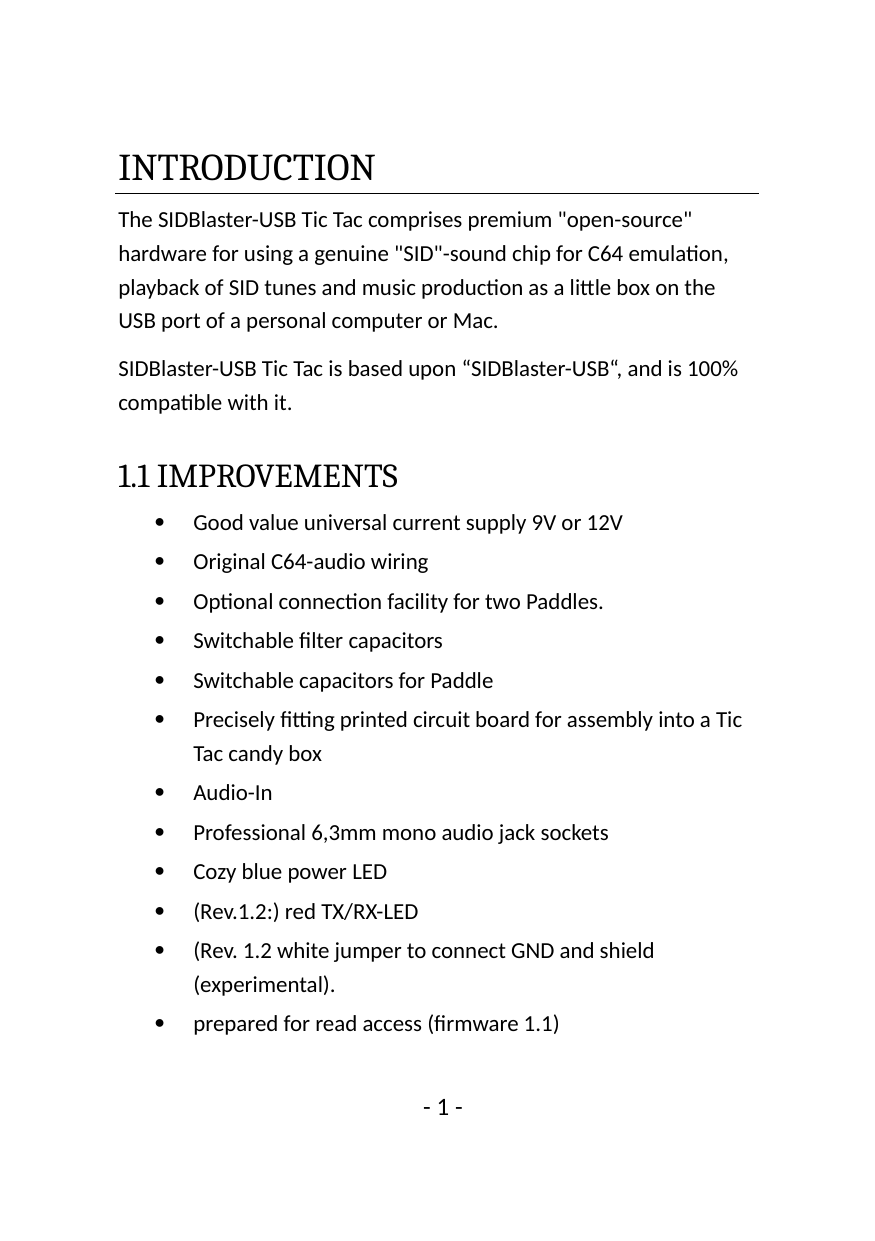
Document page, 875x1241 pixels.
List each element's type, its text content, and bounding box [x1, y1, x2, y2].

list Cozy blue power LED [156, 857, 756, 885]
subtitle Improvements [118, 457, 756, 495]
subtitle Introduction [115, 143, 759, 193]
list (Rev. 1.2 white jumper to connect GND and shield (experimental). [156, 936, 756, 998]
list Optional connection facility for two Paddles. [156, 587, 756, 615]
list prepared for read access (firmware 1.1) [156, 1009, 756, 1037]
list Good value universal current supply 9V or 12V [156, 508, 756, 536]
list Precisely fitting printed circuit board for assembly into a Tic Tac candy box [156, 705, 756, 767]
text The SIDBlaster-USB Tic Tac comprises premium "open-source" hardware for using a genuine "SID"-sound chip for C64 emulation, playback of SID tunes and music production as a little box on the USB port of a personal computer or Mac. [118, 206, 756, 334]
list (Rev.1.2:) red TX/RX-LED [156, 897, 756, 925]
list Original C64-audio wiring [156, 547, 756, 575]
list Switchable filter capacitors [156, 626, 756, 654]
list Audio-In [156, 778, 756, 806]
list Professional 6,3mm mono audio jack sockets [156, 818, 756, 846]
list Switchable capacitors for Paddle [156, 666, 756, 694]
text SIDBlaster-USB Tic Tac is based upon “SIDBlaster-USB“, and is 100% compatible with it. [118, 354, 756, 416]
